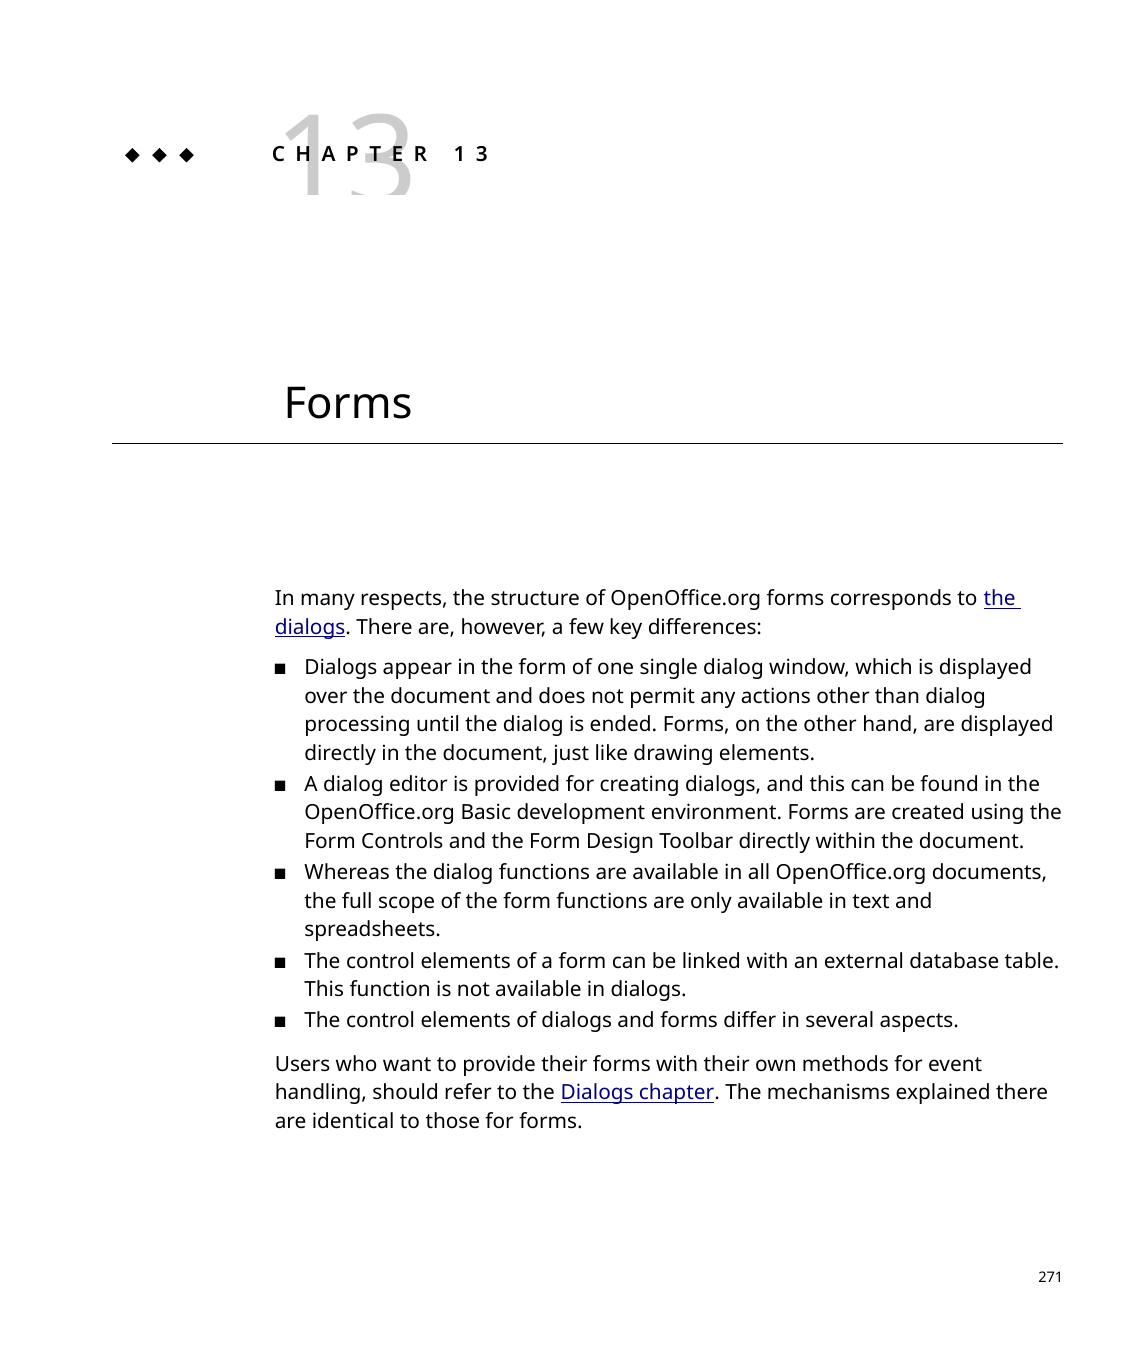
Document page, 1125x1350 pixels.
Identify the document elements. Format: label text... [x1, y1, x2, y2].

list A dialog editor is provided for creating dialogs, and this can be found in the OpenOffice.org Basic development environment. Forms are created using the Form Controls and the Form Design Toolbar directly within the document. [274, 769, 1063, 854]
list The control elements of a form can be linked with an external database table. This function is not available in dialogs. [274, 946, 1063, 1003]
list The control elements of dialogs and forms differ in several aspects. [274, 1006, 1063, 1034]
list Dialogs appear in the form of one single dialog window, which is displayed over the document and does not permit any actions other than dialog processing until the dialog is ended. Forms, on the other hand, are displayed directly in the document, just like drawing elements. [274, 652, 1063, 766]
text In many respects, the structure of OpenOffice.org forms corresponds to the dialogs. There are, however, a few key differences: [274, 583, 1063, 640]
list Whereas the dialog functions are available in all OpenOffice.org documents, the full scope of the form functions are only available in text and spreadsheets. [274, 857, 1063, 943]
title Forms [112, 372, 1063, 443]
text Users who want to provide their forms with their own methods for event handling, should refer to the Dialogs chapter. The mechanisms explained there are identical to those for forms. [274, 1049, 1063, 1134]
